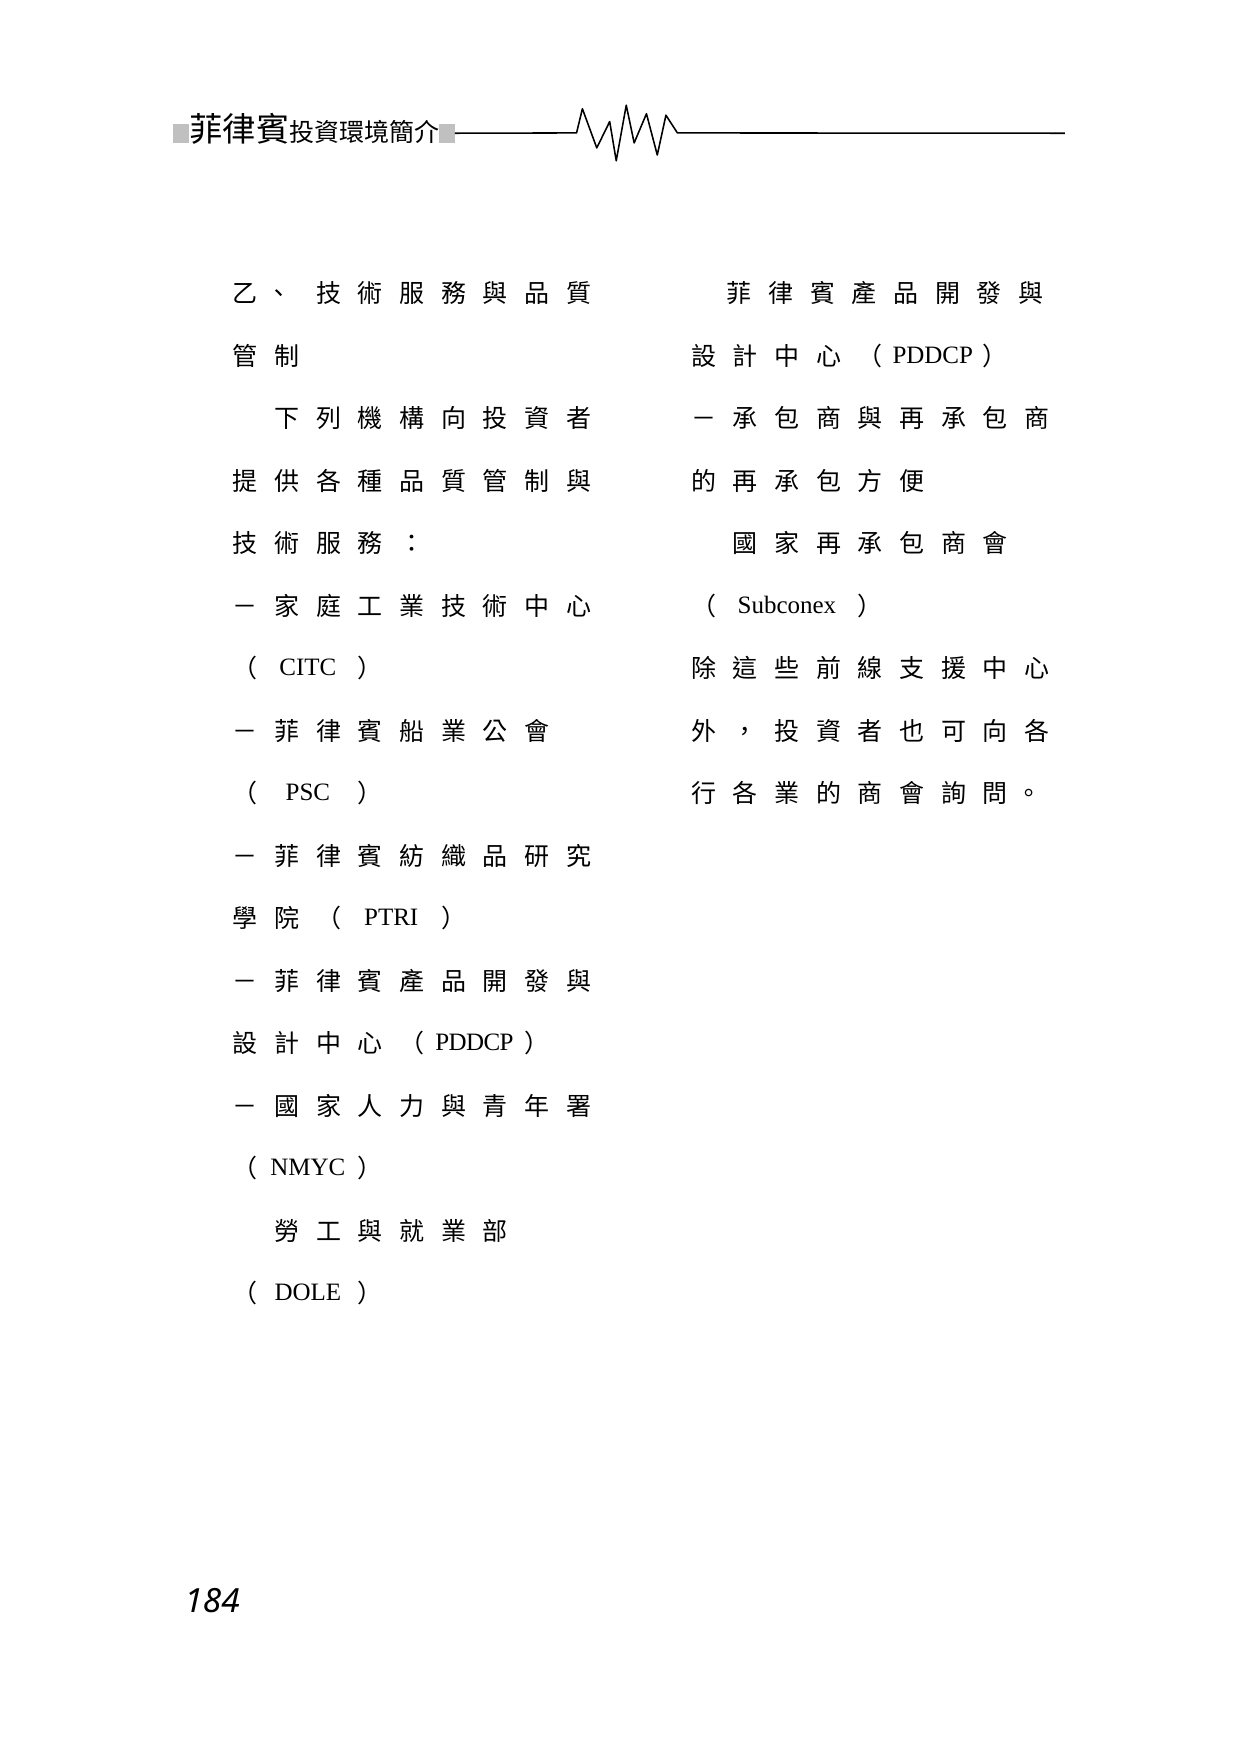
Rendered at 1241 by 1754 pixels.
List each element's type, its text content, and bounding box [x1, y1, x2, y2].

table_header 菲律賓產品開發與設計中心（PDDCP） －承包商與再承包商的再承包方便 國家再承包商會（Subconex） 除這些前線支援中心外，投資者也可向各行各業的商會詢問。 [621, 250, 1068, 1313]
table_header 乙、技術服務與品質管制 下列機構向投資者提供各種品質管制與技術服務： －家庭工業技術中心（CITC） －菲律賓船業公會（PSC） －菲律賓紡織品研究學院（PTRI） －菲律賓產品開發與設計中心（PDDCP） －國家人力與青年署（NMYC） 勞工與就業部（DOLE） [183, 250, 621, 1313]
